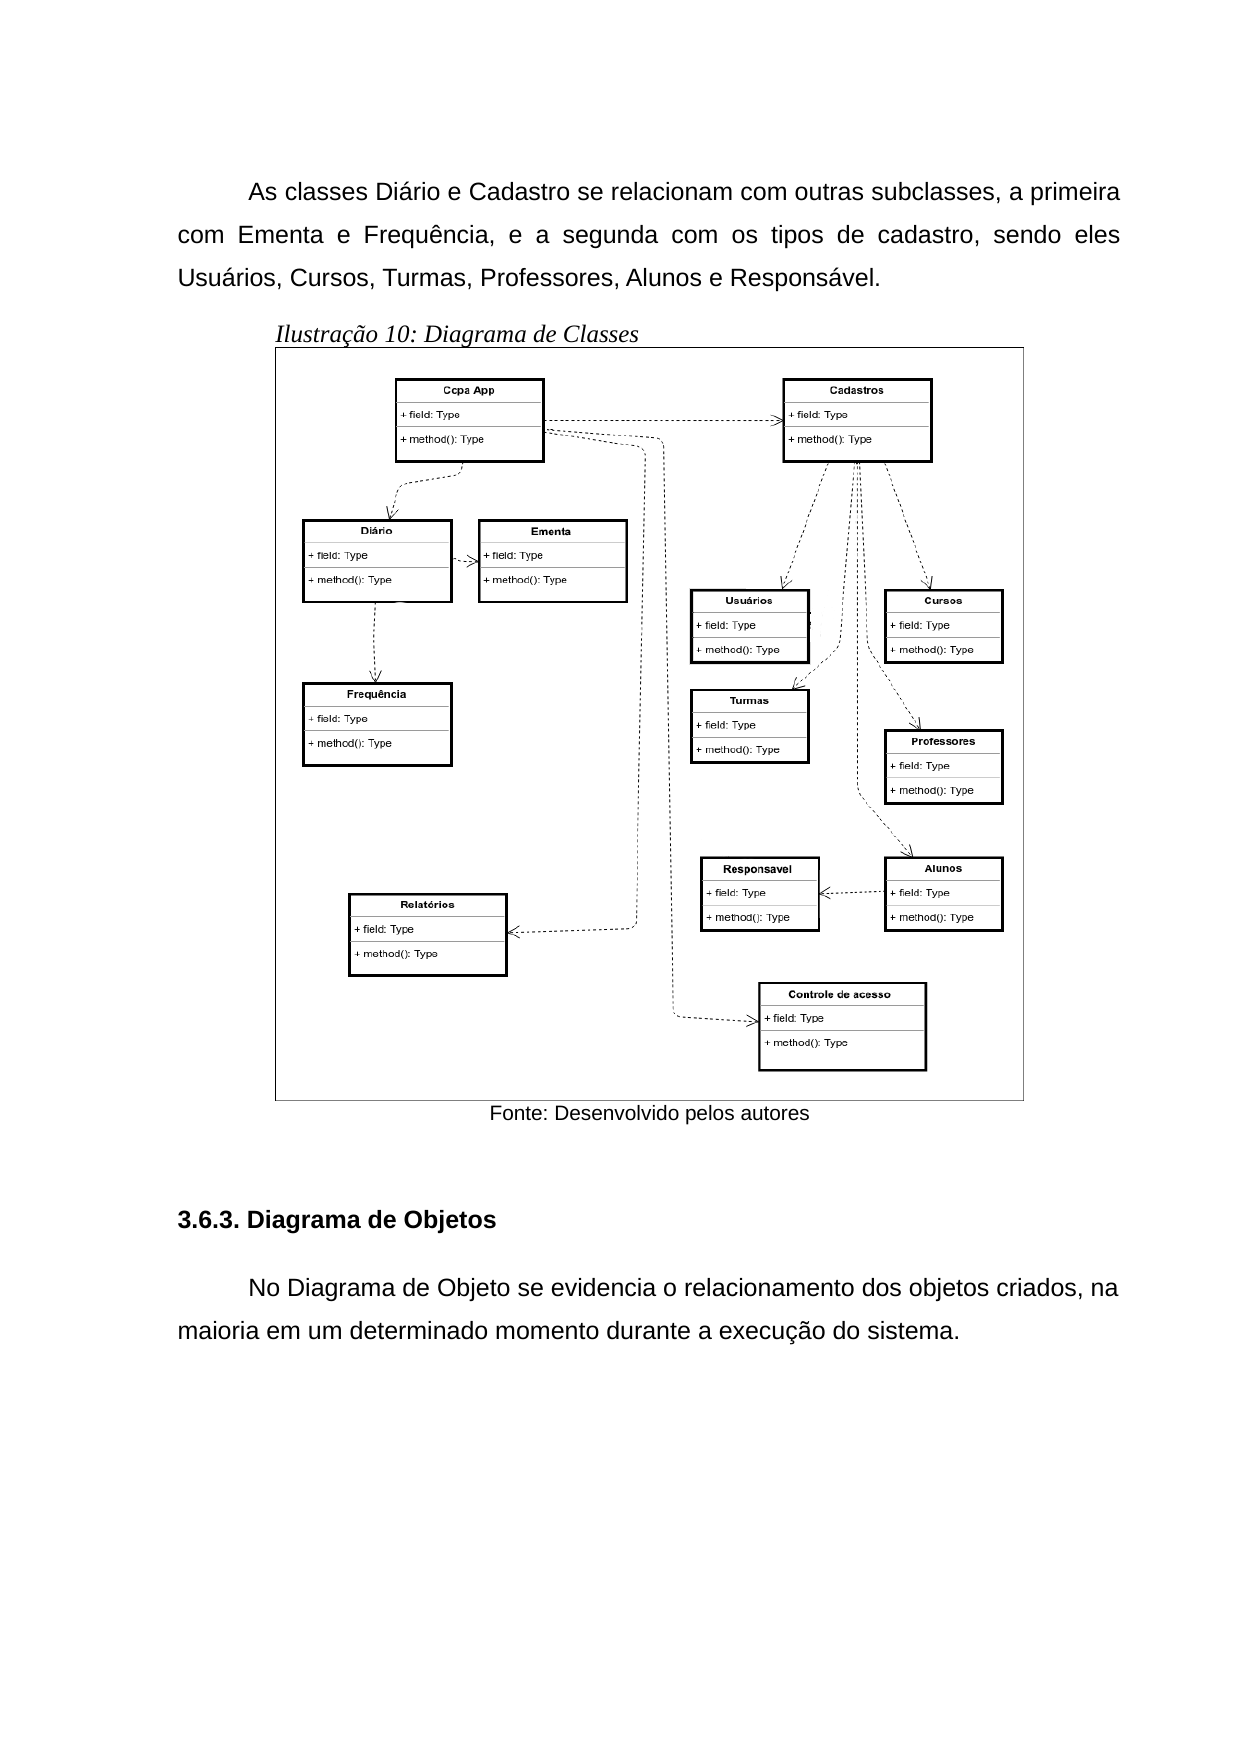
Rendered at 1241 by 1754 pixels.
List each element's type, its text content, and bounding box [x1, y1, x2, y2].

text Ilustração 10: Diagrama de Classes [275, 319, 1024, 347]
text As classes Diário e Cadastro se relacionam com outras subclasses, a primeira com Ementa e Frequência, e a segunda com os tipos de cadastro, sendo eles Usuários, Cursos, Turmas, Professores, Alunos e Responsável. [177, 177, 1122, 292]
picture [275, 347, 1024, 1101]
text No Diagrama de Objeto se evidencia o relacionamento dos objetos criados, na maioria em um determinado momento durante a execução do sistema. [177, 1273, 1122, 1344]
text Fonte: Desenvolvido pelos autores [177, 307, 1122, 1124]
subtitle 3.6.3. Diagrama de Objetos [177, 1205, 1122, 1233]
